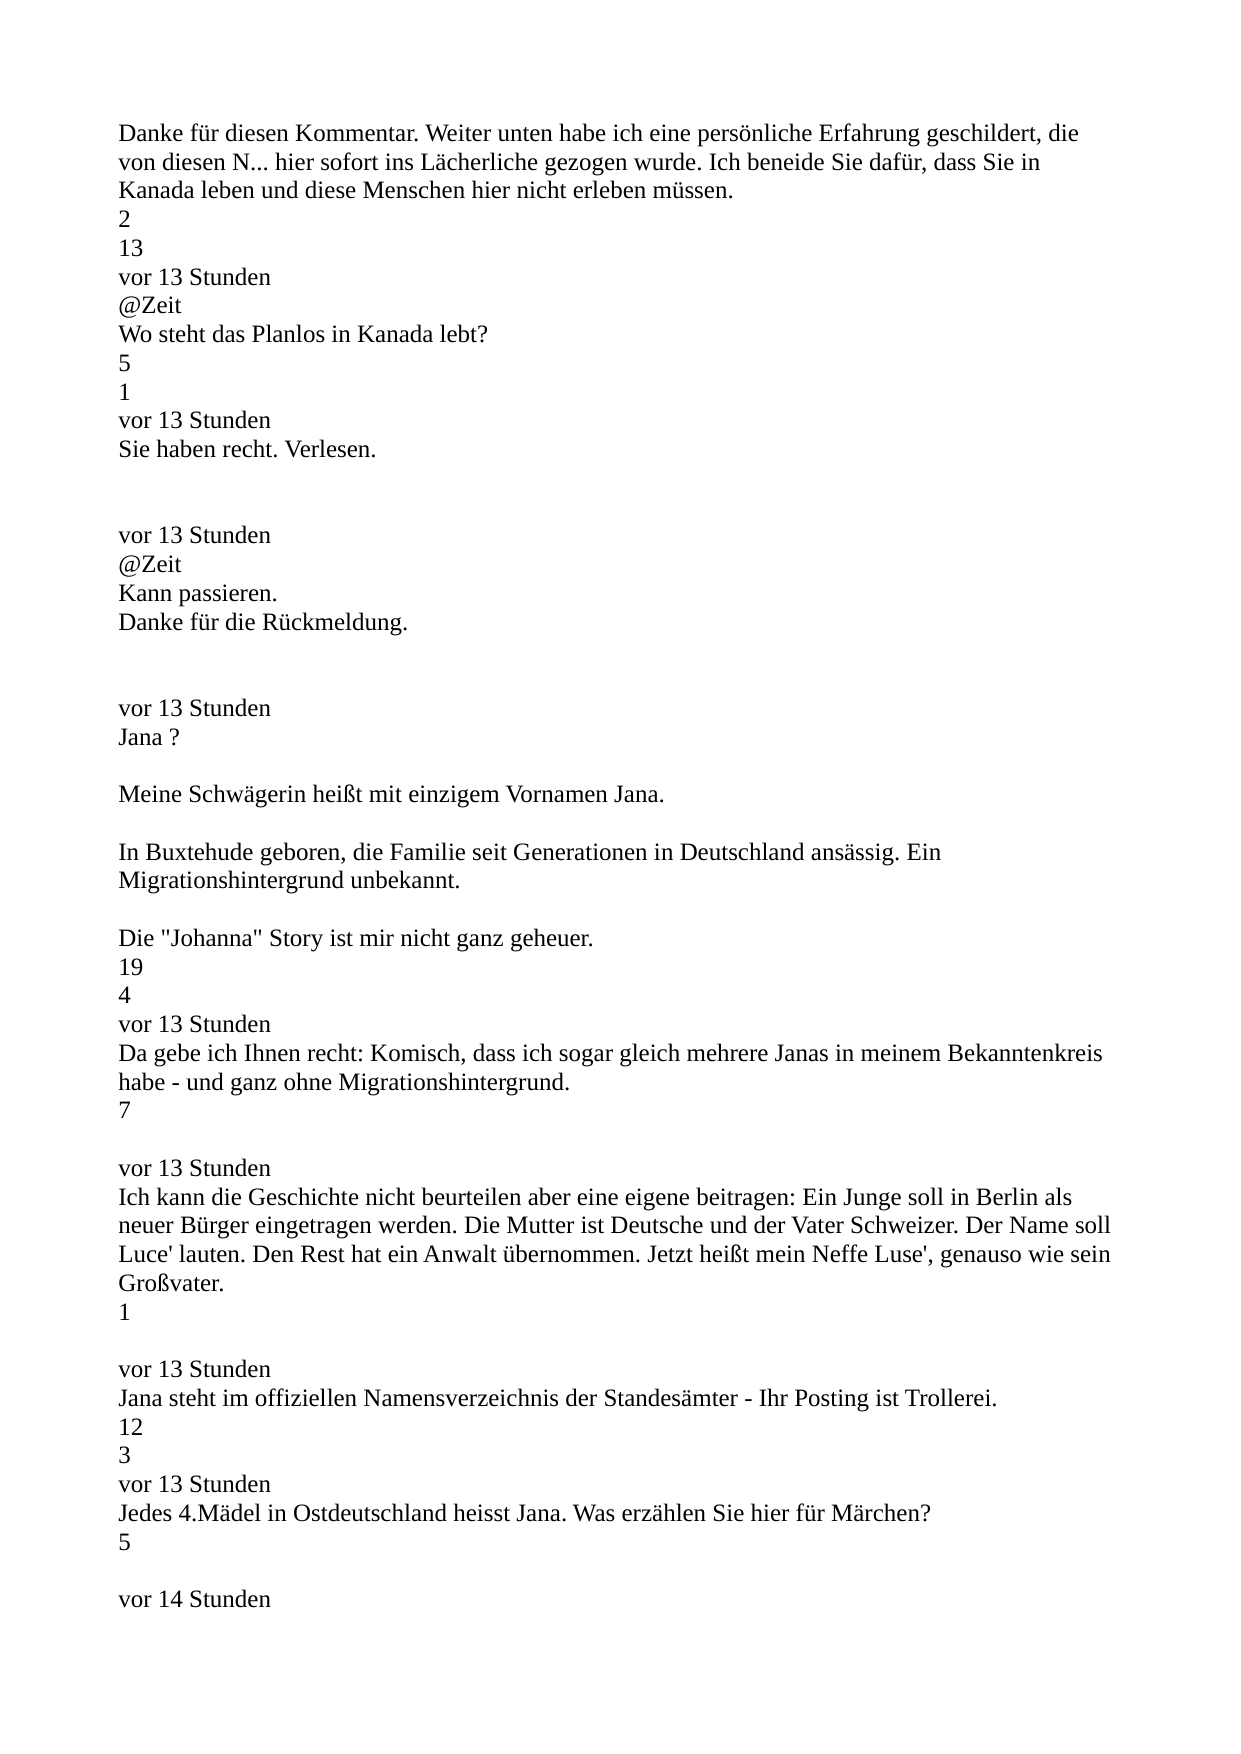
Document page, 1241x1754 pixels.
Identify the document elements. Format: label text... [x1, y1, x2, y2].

text Jana ? [118, 722, 1122, 751]
text 5 [118, 348, 1122, 377]
text vor 13 Stunden [118, 1009, 1122, 1038]
text 7 [118, 1096, 1122, 1124]
text 1 [118, 377, 1122, 406]
text In Buxtehude geboren, die Familie seit Generationen in Deutschland ansässig. Ein Migrationshintergrund unbekannt. [118, 837, 1122, 894]
text Die "Johanna" Story ist mir nicht ganz geheuer. [118, 923, 1122, 952]
text Wo steht das Planlos in Kanada lebt? [118, 319, 1122, 348]
text vor 13 Stunden [118, 1469, 1122, 1498]
text 19 [118, 952, 1122, 981]
text Danke für diesen Kommentar. Weiter unten habe ich eine persönliche Erfahrung geschildert, die von diesen N... hier sofort ins Lächerliche gezogen wurde. Ich beneide Sie dafür, dass Sie in Kanada leben und diese Menschen hier nicht erleben müssen. [118, 118, 1122, 204]
text vor 13 Stunden [118, 521, 1122, 549]
text 12 [118, 1412, 1122, 1441]
text @Zeit [118, 549, 1122, 578]
text Danke für die Rückmeldung. [118, 607, 1122, 636]
text vor 13 Stunden [118, 262, 1122, 291]
text 2 [118, 204, 1122, 233]
text vor 13 Stunden [118, 693, 1122, 722]
text Kann passieren. [118, 578, 1122, 607]
text Meine Schwägerin heißt mit einzigem Vornamen Jana. [118, 779, 1122, 808]
text vor 14 Stunden [118, 1584, 1122, 1613]
text @Zeit [118, 291, 1122, 319]
text vor 13 Stunden [118, 1153, 1122, 1182]
text vor 13 Stunden [118, 1354, 1122, 1383]
text Sie haben recht. Verlesen. [118, 434, 1122, 463]
text 1 [118, 1297, 1122, 1326]
text vor 13 Stunden [118, 406, 1122, 434]
text 5 [118, 1527, 1122, 1556]
text Jedes 4.Mädel in Ostdeutschland heisst Jana. Was erzählen Sie hier für Märchen? [118, 1498, 1122, 1527]
text 4 [118, 981, 1122, 1009]
text 3 [118, 1441, 1122, 1469]
text 13 [118, 233, 1122, 262]
text Jana steht im offiziellen Namensverzeichnis der Standesämter - Ihr Posting ist Trollerei. [118, 1383, 1122, 1412]
text Ich kann die Geschichte nicht beurteilen aber eine eigene beitragen: Ein Junge soll in Berlin als neuer Bürger eingetragen werden. Die Mutter ist Deutsche und der Vater Schweizer. Der Name soll Luce' lauten. Den Rest hat ein Anwalt übernommen. Jetzt heißt mein Neffe Luse', genauso wie sein Großvater. [118, 1182, 1122, 1297]
text Da gebe ich Ihnen recht: Komisch, dass ich sogar gleich mehrere Janas in meinem Bekanntenkreis habe - und ganz ohne Migrationshintergrund. [118, 1038, 1122, 1096]
